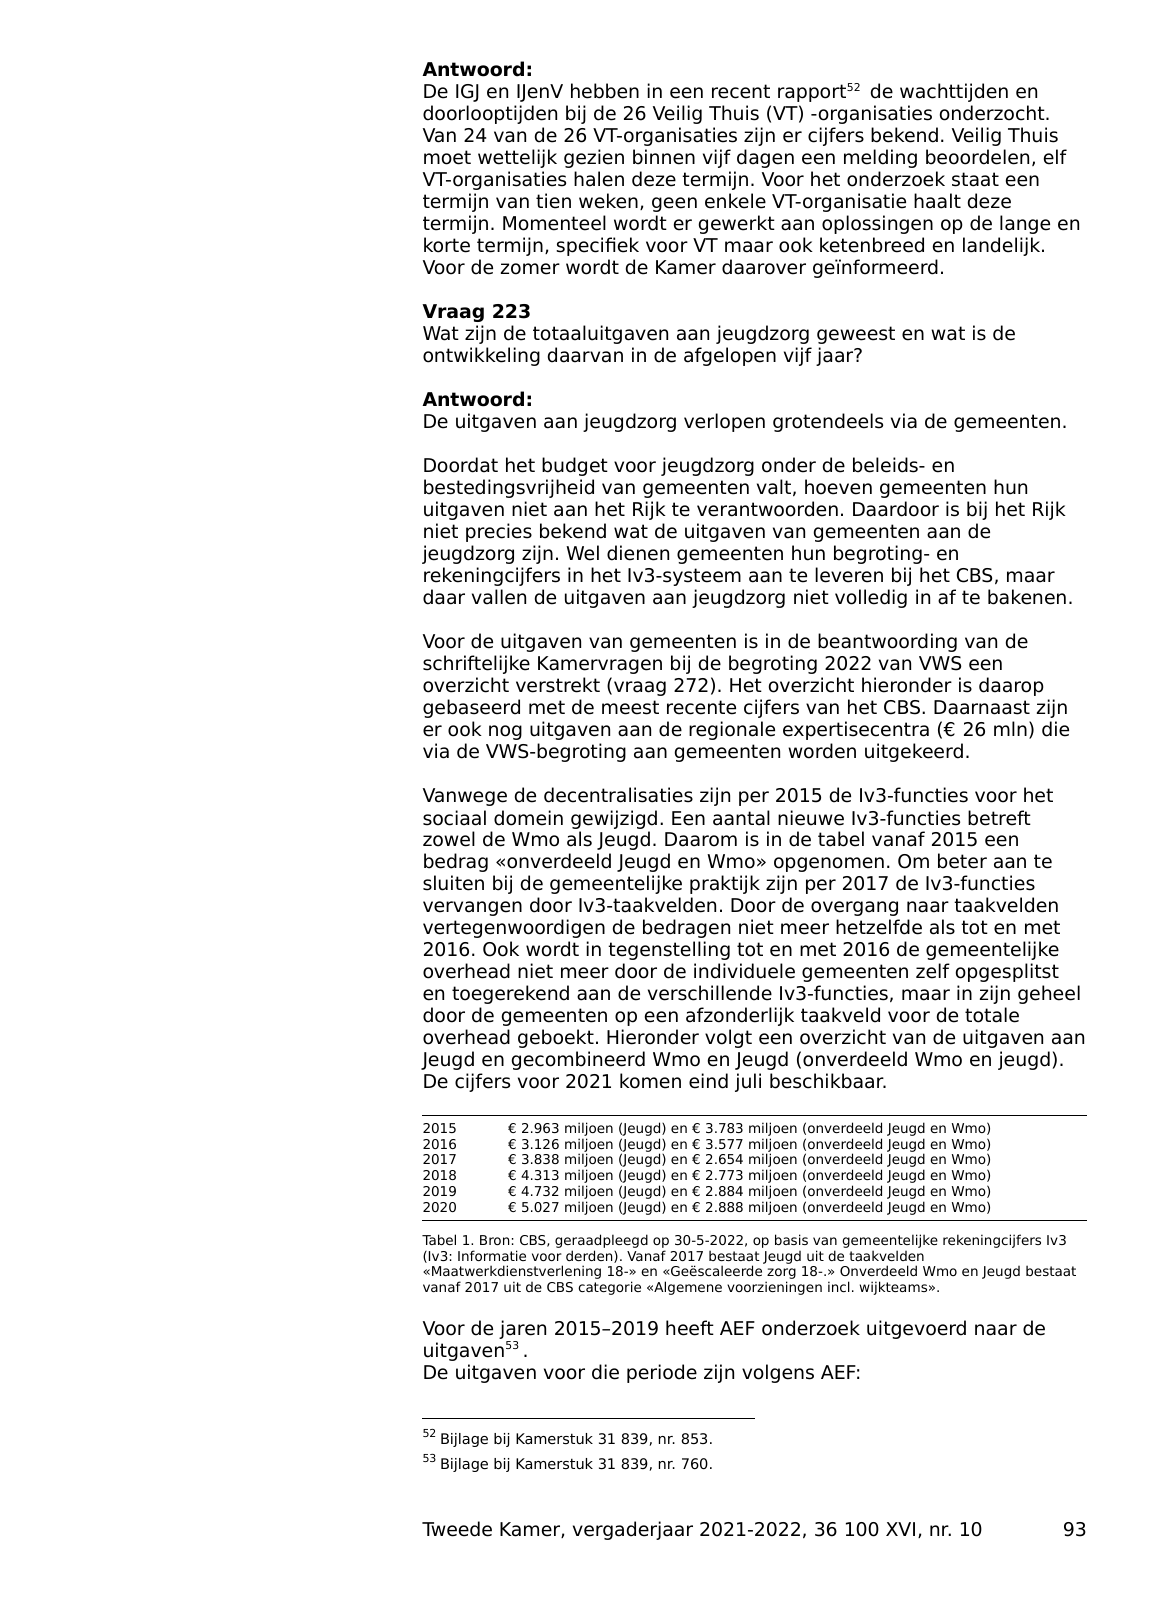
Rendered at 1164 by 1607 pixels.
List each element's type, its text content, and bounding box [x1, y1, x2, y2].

table_cell € 4.732 miljoen (Jeugd) en € 2.884 miljoen (onverdeeld Jeugd en Wmo) [502, 1184, 1087, 1199]
text De uitgaven aan jeugdzorg verlopen grotendeels via de gemeenten. [422, 411, 1087, 433]
table_cell 2020 [422, 1199, 502, 1220]
text De IGJ en IJenV hebben in een recent rapport de wachttijden en doorlooptijden bij de 26 Veilig Thuis (VT) -organisaties onderzocht. Van 24 van de 26 VT-organisaties zijn er cijfers bekend. Veilig Thuis moet wettelijk gezien binnen vijf dagen een melding beoordelen, elf VT-organisaties halen deze termijn. Voor het onderzoek staat een termijn van tien weken, geen enkele VT-organisatie haalt deze termijn. Momenteel wordt er gewerkt aan oplossingen op de lange en korte termijn, specifiek voor VT maar ook ketenbreed en landelijk. Voor de zomer wordt de Kamer daarover geïnformeerd. [422, 81, 1087, 279]
table_cell € 5.027 miljoen (Jeugd) en € 2.888 miljoen (onverdeeld Jeugd en Wmo) [502, 1199, 1087, 1220]
table_cell 2018 [422, 1168, 502, 1184]
table_header 2015 [422, 1116, 502, 1136]
table_cell 2016 [422, 1136, 502, 1152]
text Vanwege de decentralisaties zijn per 2015 de Iv3-functies voor het sociaal domein gewijzigd. Een aantal nieuwe Iv3-functies betreft zowel de Wmo als Jeugd. Daarom is in de tabel vanaf 2015 een bedrag «onverdeeld Jeugd en Wmo» opgenomen. Om beter aan te sluiten bij de gemeentelijke praktijk zijn per 2017 de Iv3-functies vervangen door Iv3-taakvelden. Door de overgang naar taakvelden vertegenwoordigen de bedragen niet meer hetzelfde als tot en met 2016. Ook wordt in tegenstelling tot en met 2016 de gemeentelijke overhead niet meer door de individuele gemeenten zelf opgesplitst en toegerekend aan de verschillende Iv3-functies, maar in zijn geheel door de gemeenten op een afzonderlijk taakveld voor de totale overhead geboekt. Hieronder volgt een overzicht van de uitgaven aan Jeugd en gecombineerd Wmo en Jeugd (onverdeeld Wmo en jeugd). De cijfers voor 2021 komen eind juli beschikbaar. [422, 785, 1087, 1093]
text Voor de uitgaven van gemeenten is in de beantwoording van de schriftelijke Kamervragen bij de begroting 2022 van VWS een overzicht verstrekt (vraag 272). Het overzicht hieronder is daarop gebaseerd met de meest recente cijfers van het CBS. Daarnaast zijn er ook nog uitgaven aan de regionale expertisecentra (€ 26 mln) die via de VWS-begroting aan gemeenten worden uitgekeerd. [422, 631, 1087, 763]
subtitle Antwoord: [422, 389, 1087, 411]
table_cell € 3.126 miljoen (Jeugd) en € 3.577 miljoen (onverdeeld Jeugd en Wmo) [502, 1136, 1087, 1152]
subtitle Vraag 223 [422, 301, 1087, 323]
text Voor de jaren 2015–2019 heeft AEF onderzoek uitgevoerd naar de uitgaven. [422, 1318, 1087, 1362]
text Doordat het budget voor jeugdzorg onder de beleids- en bestedingsvrijheid van gemeenten valt, hoeven gemeenten hun uitgaven niet aan het Rijk te verantwoorden. Daardoor is bij het Rijk niet precies bekend wat de uitgaven van gemeenten aan de jeugdzorg zijn. Wel dienen gemeenten hun begroting- en rekeningcijfers in het Iv3-systeem aan te leveren bij het CBS, maar daar vallen de uitgaven aan jeugdzorg niet volledig in af te bakenen. [422, 455, 1087, 609]
table_cell € 3.838 miljoen (Jeugd) en € 2.654 miljoen (onverdeeld Jeugd en Wmo) [502, 1152, 1087, 1168]
table_cell € 4.313 miljoen (Jeugd) en € 2.773 miljoen (onverdeeld Jeugd en Wmo) [502, 1168, 1087, 1184]
table_cell 2017 [422, 1152, 502, 1168]
subtitle Antwoord: [422, 59, 1087, 81]
text Bijlage bij Kamerstuk 31 839, nr. 853. [422, 1427, 1087, 1449]
table_header € 2.963 miljoen (Jeugd) en € 3.783 miljoen (onverdeeld Jeugd en Wmo) [502, 1116, 1087, 1136]
text De uitgaven voor die periode zijn volgens AEF: [422, 1362, 1087, 1384]
table_cell 2019 [422, 1184, 502, 1199]
text Bijlage bij Kamerstuk 31 839, nr. 760. [422, 1452, 1087, 1474]
table_cell Tabel 1. Bron: CBS, geraadpleegd op 30-5-2022, op basis van gemeentelijke rekeningcijfers Iv3 (Iv3: Informatie voor derden). Vanaf 2017 bestaat Jeugd uit de taakvelden «Maatwerkdienstverlening 18-» en «Geëscaleerde zorg 18-.» Onverdeeld Wmo en Jeugd bestaat vanaf 2017 uit de CBS categorie «Algemene voorzieningen incl. wijkteams». [422, 1221, 1087, 1296]
text Wat zijn de totaaluitgaven aan jeugdzorg geweest en wat is de ontwikkeling daarvan in de afgelopen vijf jaar? [422, 323, 1087, 367]
